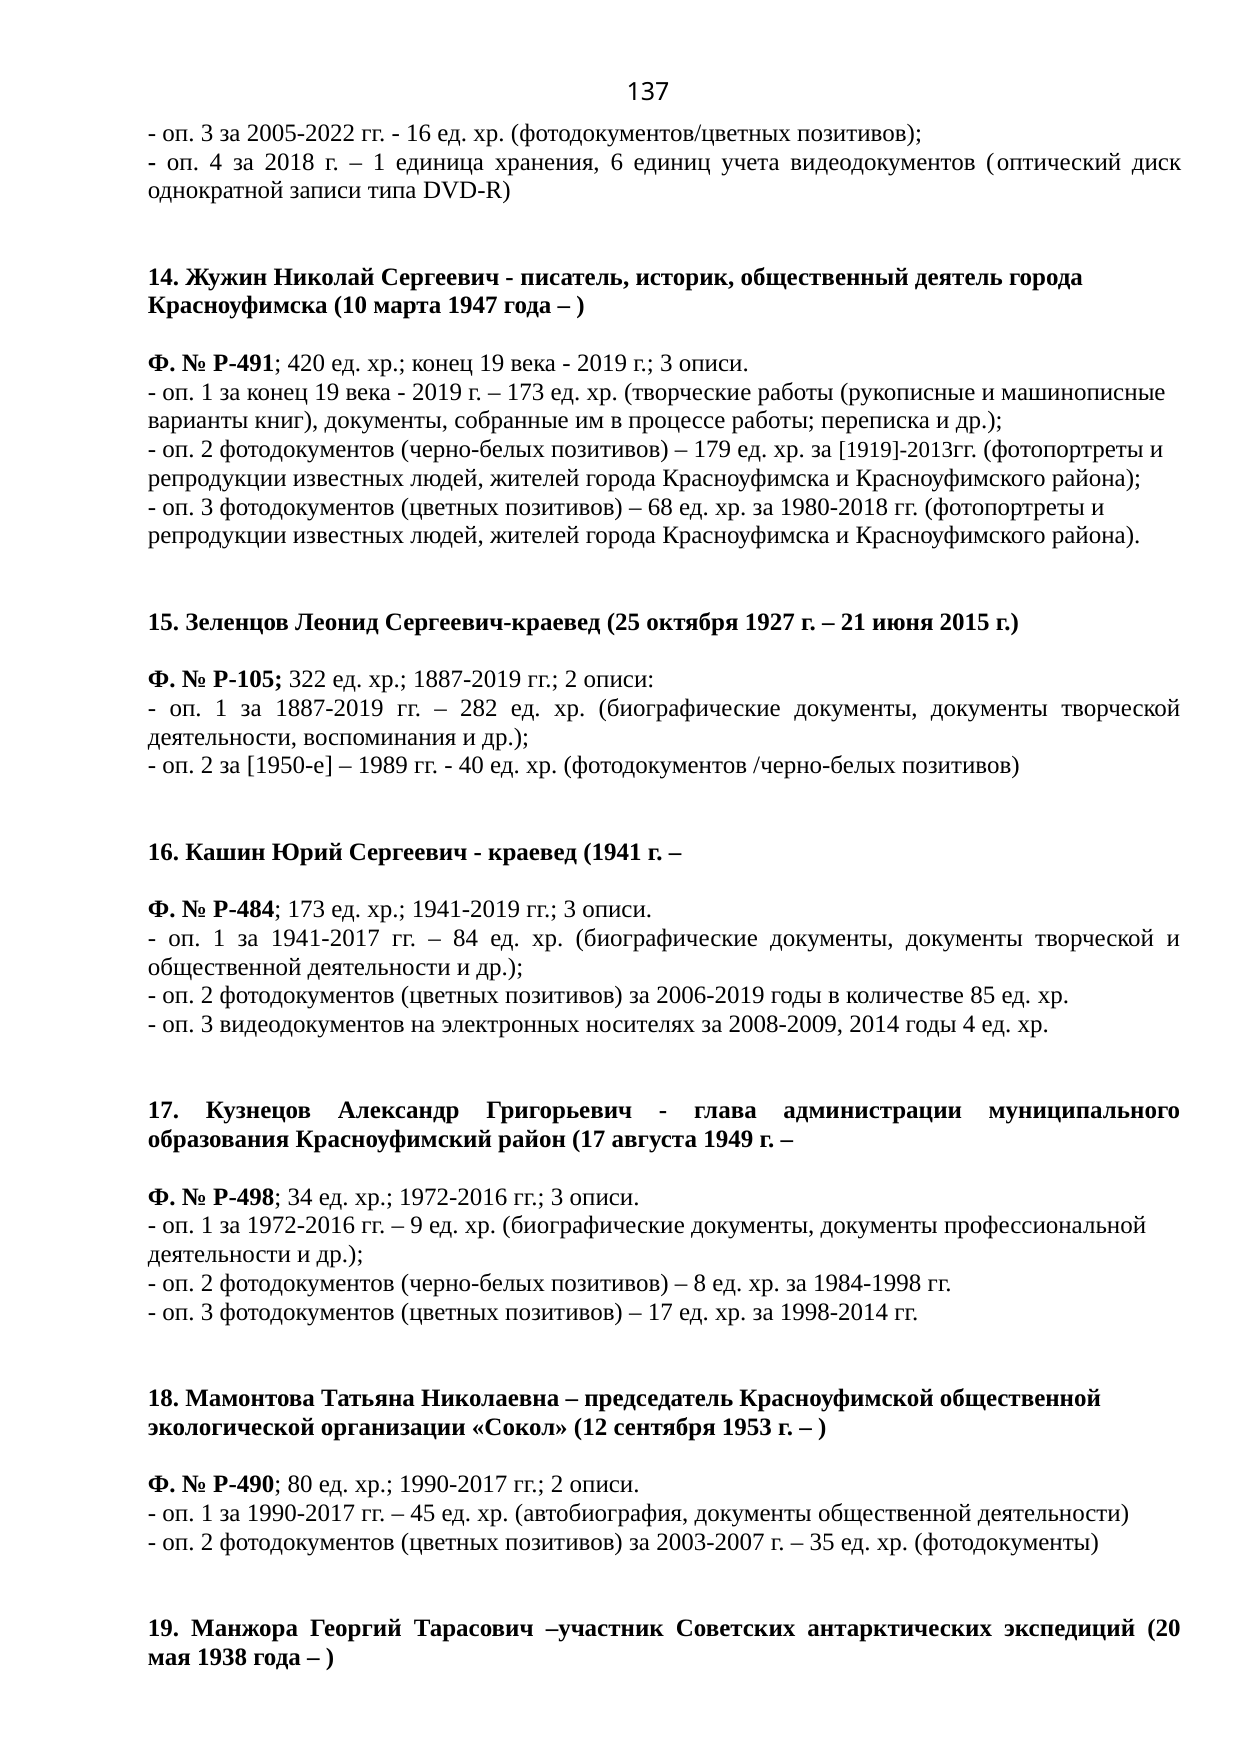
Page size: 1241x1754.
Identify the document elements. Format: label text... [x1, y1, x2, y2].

text - оп. 2 фотодокументов (цветных позитивов) за 2006-2019 годы в количестве 85 ед. хр. [148, 981, 1181, 1009]
text - оп. 1 за 1887-2019 гг. – 282 ед. хр. (биографические документы, документы творческой деятельности, воспоминания и др.); [148, 693, 1181, 751]
text 17. Кузнецов Александр Григорьевич - глава администрации муниципального образования Красноуфимский район (17 августа 1949 г. – [148, 1096, 1181, 1153]
text 14. Жужин Николай Сергеевич - писатель, историк, общественный деятель города Красноуфимска (10 марта 1947 года – ) [148, 262, 1181, 319]
text - оп. 2 фотодокументов (черно-белых позитивов) – 179 ед. хр. за [1919]-2013гг. (фотопортреты и репродукции известных людей, жителей города Красноуфимска и Красноуфимского района); [148, 434, 1181, 492]
text - оп. 3 фотодокументов (цветных позитивов) – 68 ед. хр. за 1980-2018 гг. (фотопортреты и репродукции известных людей, жителей города Красноуфимска и Красноуфимского района). [148, 492, 1181, 549]
text - оп. 4 за 2018 г. – 1 единица хранения, 6 единиц учета видеодокументов (оптический диск однократной записи типа DVD-R) [148, 147, 1181, 204]
text Ф. № Р-498; 34 ед. хр.; 1972-2016 гг.; 3 описи. [148, 1182, 1181, 1211]
text Ф. № Р-484; 173 ед. хр.; 1941-2019 гг.; 3 описи. [148, 894, 1181, 923]
text - оп. 1 за 1972-2016 гг. – 9 ед. хр. (биографические документы, документы профессиональной деятельности и др.); [148, 1211, 1181, 1268]
text 16. Кашин Юрий Сергеевич - краевед (1941 г. – [148, 837, 1181, 866]
text Ф. № Р-491; 420 ед. хр.; конец 19 века - 2019 г.; 3 описи. [148, 348, 1181, 377]
text 18. Мамонтова Татьяна Николаевна – председатель Красноуфимской общественной экологической организации «Сокол» (12 сентября 1953 г. – ) [148, 1383, 1181, 1441]
text - оп. 2 фотодокументов (цветных позитивов) за 2003-2007 г. – 35 ед. хр. (фотодокументы) [148, 1527, 1181, 1556]
text 19. Манжора Георгий Тарасович –участник Советских антарктических экспедиций (20 мая 1938 года – ) [148, 1613, 1181, 1671]
text Ф. № Р-490; 80 ед. хр.; 1990-2017 гг.; 2 описи. [148, 1469, 1181, 1498]
text - оп. 1 за 1990-2017 гг. – 45 ед. хр. (автобиография, документы общественной деятельности) [148, 1498, 1181, 1527]
text - оп. 3 видеодокументов на электронных носителях за 2008-2009, 2014 годы 4 ед. хр. [148, 1009, 1181, 1038]
text - оп. 2 за [1950-е] – 1989 гг. - 40 ед. хр. (фотодокументов /черно-белых позитивов) [148, 751, 1181, 779]
text - оп. 3 фотодокументов (цветных позитивов) – 17 ед. хр. за 1998-2014 гг. [148, 1297, 1181, 1326]
text 15. Зеленцов Леонид Сергеевич-краевед (25 октября 1927 г. – 21 июня 2015 г.) [148, 607, 1181, 636]
text - оп. 1 за 1941-2017 гг. – 84 ед. хр. (биографические документы, документы творческой и общественной деятельности и др.); [148, 923, 1181, 981]
text - оп. 2 фотодокументов (черно-белых позитивов) – 8 ед. хр. за 1984-1998 гг. [148, 1268, 1181, 1297]
text - оп. 3 за 2005-2022 гг. - 16 ед. хр. (фотодокументов/цветных позитивов); [148, 118, 1181, 147]
text Ф. № Р-105; 322 ед. хр.; 1887-2019 гг.; 2 описи: [148, 664, 1181, 693]
text - оп. 1 за конец 19 века - 2019 г. – 173 ед. хр. (творческие работы (рукописные и машинописные варианты книг), документы, собранные им в процессе работы; переписка и др.); [148, 377, 1181, 434]
